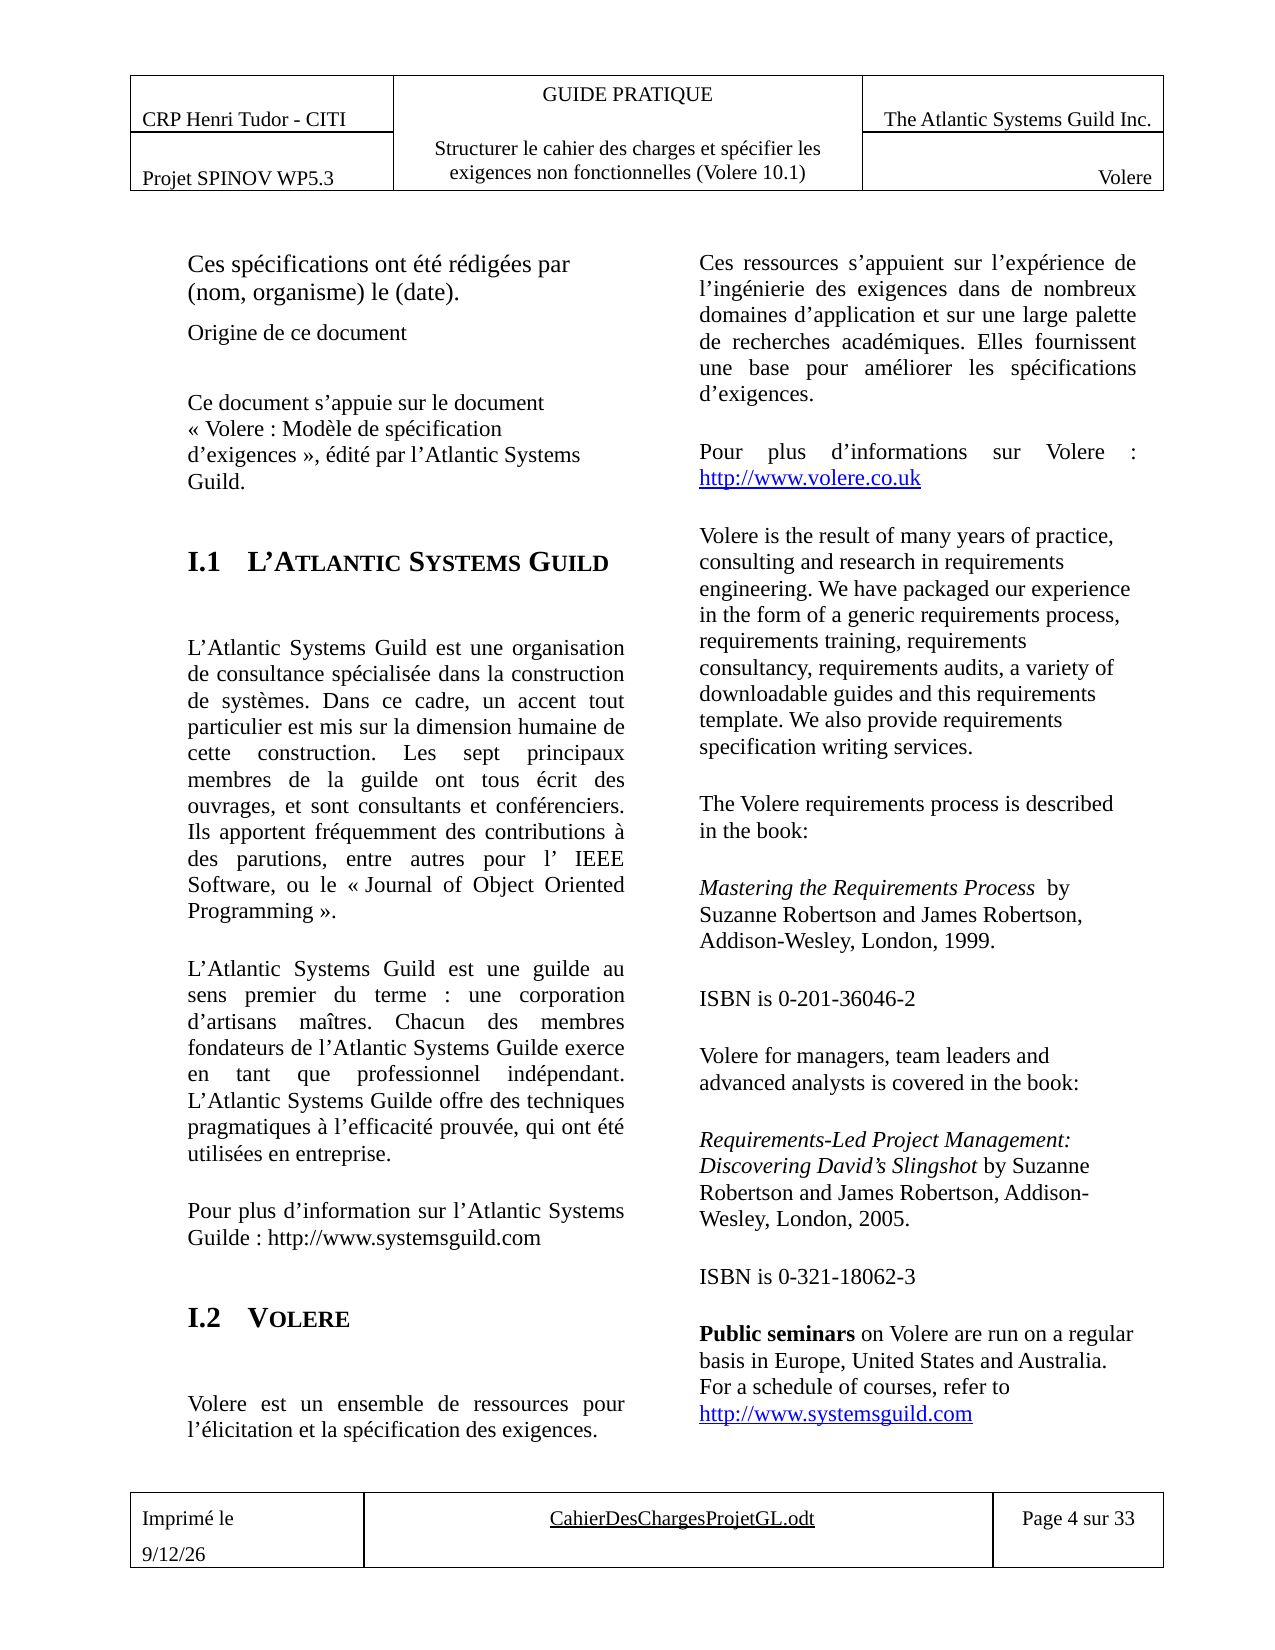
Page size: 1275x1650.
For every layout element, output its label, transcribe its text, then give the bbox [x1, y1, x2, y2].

text L’Atlantic Systems Guild est une organisation de consultance spécialisée dans la construction de systèmes. Dans ce cadre, un accent tout particulier est mis sur la dimension humaine de cette construction. Les sept principaux membres de la guilde ont tous écrit des ouvrages, et sont consultants et conférenciers. Ils apportent fréquemment des contributions à des parutions, entre autres pour l’ IEEE Software, ou le « Journal of Object Oriented Programming ». [187, 634, 625, 924]
text Volere is the result of many years of practice, consulting and research in requirements engineering. We have packaged our experience in the form of a generic requirements process, requirements training, requirements consultancy, requirements audits, a variety of downloadable guides and this requirements template. We also provide requirements specification writing services. [699, 522, 1137, 759]
subtitle Origine de ce document [187, 319, 625, 345]
text Ces ressources s’appuient sur l’expérience de l’ingénierie des exigences dans de nombreux domaines d’application et sur une large palette de recherches académiques. Elles fournissent une base pour améliorer les spécifications d’exigences. [699, 249, 1137, 407]
text ISBN is 0-321-18062-3 [699, 1263, 1137, 1289]
text The Volere requirements process is described in the book: [699, 790, 1137, 843]
text Ce document s’appuie sur le document « Volere : Modèle de spécification d’exigences », édité par l’Atlantic Systems Guild. [187, 389, 625, 494]
text Pour plus d’information sur l’Atlantic Systems Guilde : http://www.systemsguild.com [187, 1197, 625, 1250]
text Requirements-Led Project Management: Discovering David’s Slingshot by Suzanne Robertson and James Robertson, Addison-Wesley, London, 2005. [699, 1126, 1137, 1232]
text ISBN is 0-201-36046-2 [699, 985, 1137, 1011]
text Pour plus d’informations sur Volere : http://www.volere.co.uk [699, 438, 1137, 491]
list L’Atlantic Systems Guild [187, 544, 625, 578]
text Volere est un ensemble de ressources pour l’élicitation et la spécification des exigences. [187, 1390, 625, 1442]
text Mastering the Requirements Process by Suzanne Robertson and James Robertson, Addison-Wesley, London, 1999. [699, 874, 1137, 953]
text Public seminars on Volere are run on a regular basis in Europe, United States and Australia. For a schedule of courses, refer to http://www.systemsguild.com [699, 1321, 1137, 1426]
text Ces spécifications ont été rédigées par (nom, organisme) le (date). [187, 249, 625, 306]
list Volere [187, 1300, 625, 1333]
text Volere for managers, team leaders and advanced analysts is covered in the book: [699, 1042, 1137, 1095]
text L’Atlantic Systems Guild est une guilde au sens premier du terme : une corporation d’artisans maîtres. Chacun des membres fondateurs de l’Atlantic Systems Guilde exerce en tant que professionnel indépendant. L’Atlantic Systems Guilde offre des techniques pragmatiques à l’efficacité prouvée, qui ont été utilisées en entreprise. [187, 955, 625, 1166]
